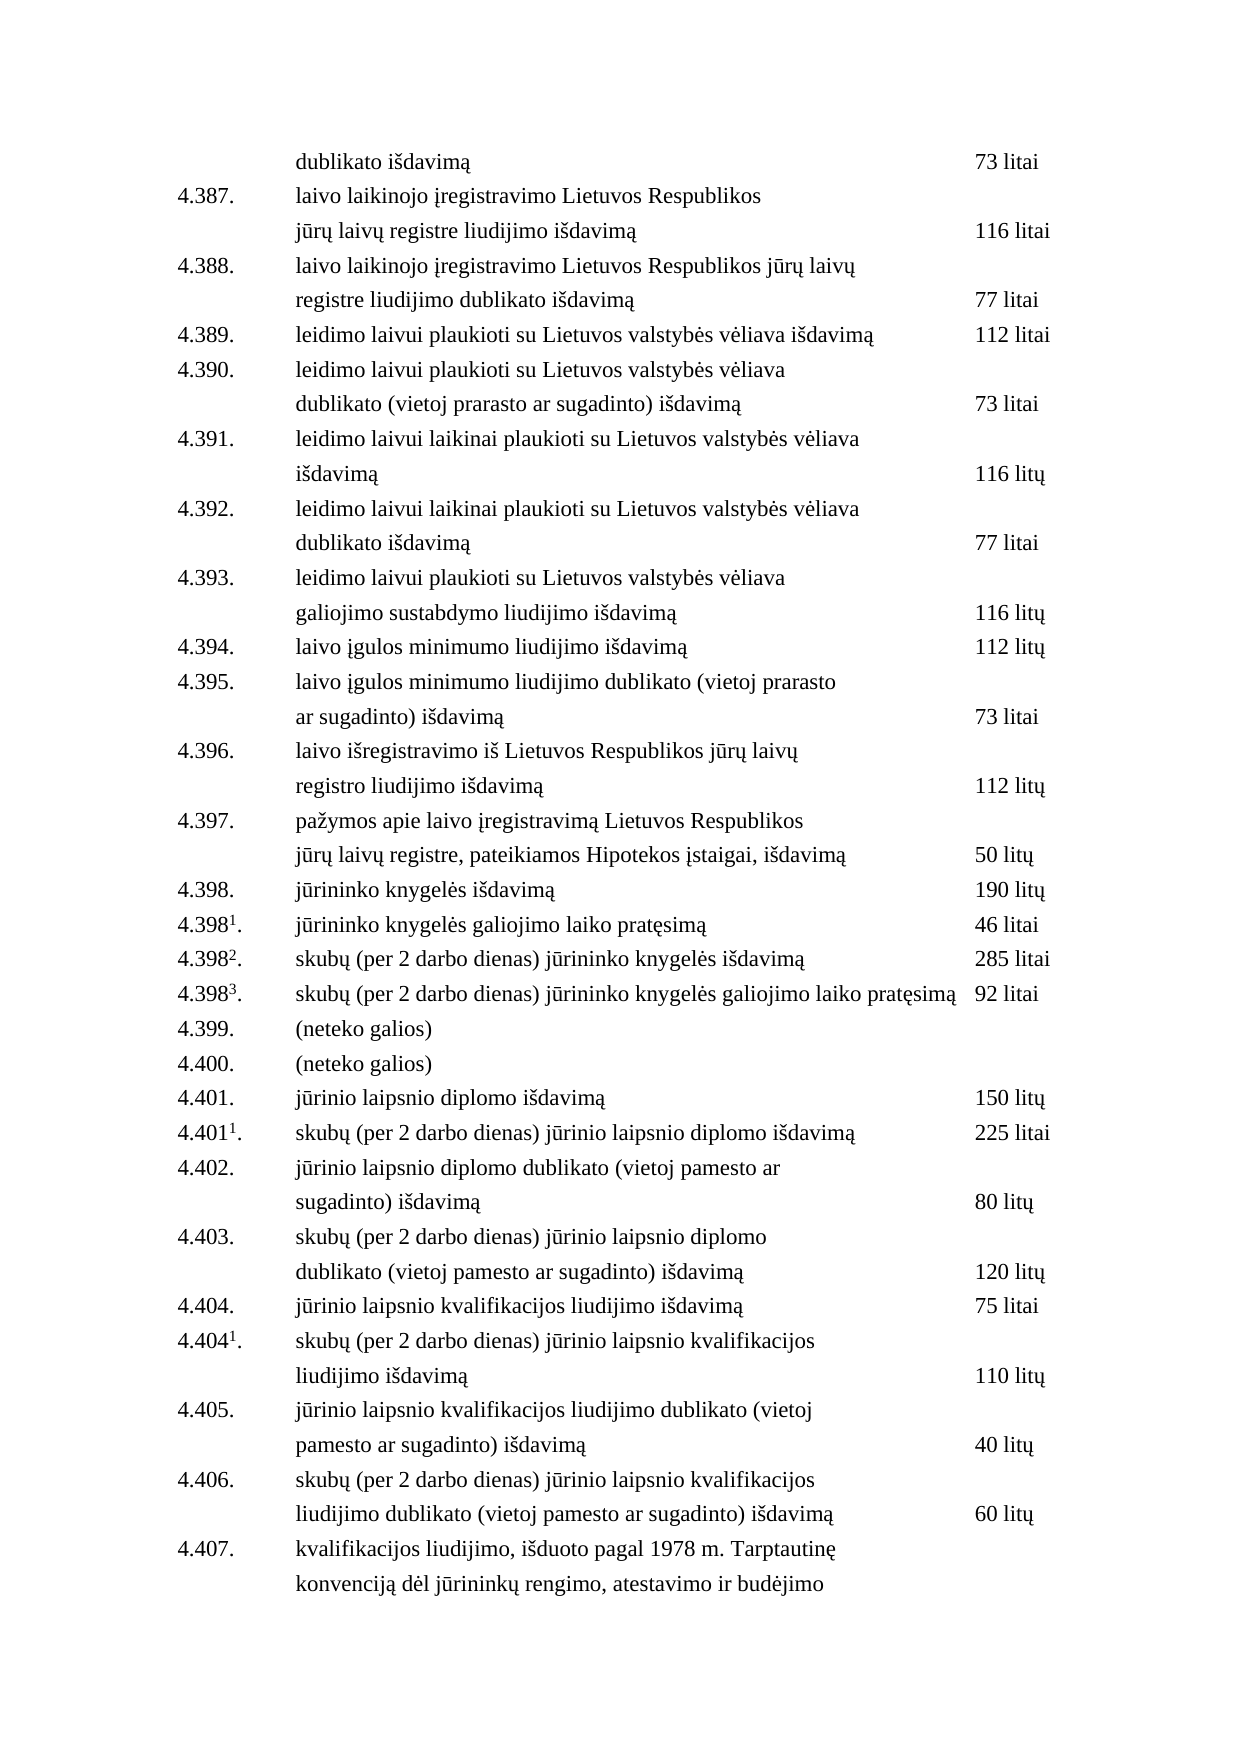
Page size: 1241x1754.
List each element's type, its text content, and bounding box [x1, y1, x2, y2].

text 4.4011. skubų (per 2 darbo dienas) jūrinio laipsnio diplomo išdavimą 225 litai [177, 1119, 1122, 1145]
text 4.4041. skubų (per 2 darbo dienas) jūrinio laipsnio kvalifikacijos [177, 1327, 1122, 1353]
text registre liudijimo dublikato išdavimą 77 litai [177, 286, 1122, 313]
text 4.389. leidimo laivui plaukioti su Lietuvos valstybės vėliava išdavimą 112 litai [177, 321, 1122, 347]
text 4.400. (neteko galios) [177, 1049, 1122, 1076]
text 4.392. leidimo laivui laikinai plaukioti su Lietuvos valstybės vėliava [177, 494, 1122, 521]
text 4.394. laivo įgulos minimumo liudijimo išdavimą 112 litų [177, 633, 1122, 660]
text galiojimo sustabdymo liudijimo išdavimą 116 litų [177, 599, 1122, 625]
text 4.401. jūrinio laipsnio diplomo išdavimą 150 litų [177, 1084, 1122, 1111]
text ar sugadinto) išdavimą 73 litai [177, 703, 1122, 729]
text pamesto ar sugadinto) išdavimą 40 litų [177, 1431, 1122, 1457]
text liudijimo dublikato (vietoj pamesto ar sugadinto) išdavimą 60 litų [177, 1501, 1122, 1527]
text 4.404. jūrinio laipsnio kvalifikacijos liudijimo išdavimą 75 litai [177, 1292, 1122, 1319]
text 4.397. pažymos apie laivo įregistravimą Lietuvos Respublikos [177, 807, 1122, 833]
text registro liudijimo išdavimą 112 litų [177, 772, 1122, 798]
text 4.388. laivo laikinojo įregistravimo Lietuvos Respublikos jūrų laivų [177, 252, 1122, 278]
text dublikato išdavimą 77 litai [177, 529, 1122, 556]
text 4.393. leidimo laivui plaukioti su Lietuvos valstybės vėliava [177, 564, 1122, 590]
text dublikato (vietoj pamesto ar sugadinto) išdavimą 120 litų [177, 1258, 1122, 1284]
text jūrų laivų registre, pateikiamos Hipotekos įstaigai, išdavimą 50 litų [177, 841, 1122, 868]
text 4.398. jūrininko knygelės išdavimą 190 litų [177, 876, 1122, 902]
text išdavimą 116 litų [177, 460, 1122, 486]
text 4.407. kvalifikacijos liudijimo, išduoto pagal 1978 m. Tarptautinę [177, 1535, 1122, 1562]
text 4.3983. skubų (per 2 darbo dienas) jūrininko knygelės galiojimo laiko pratęsimą 92 litai [177, 980, 1122, 1007]
text 4.3982. skubų (per 2 darbo dienas) jūrininko knygelės išdavimą 285 litai [177, 946, 1122, 972]
text 4.403. skubų (per 2 darbo dienas) jūrinio laipsnio diplomo [177, 1223, 1122, 1249]
text dublikato išdavimą 73 litai [177, 148, 1122, 174]
text 4.391. leidimo laivui laikinai plaukioti su Lietuvos valstybės vėliava [177, 425, 1122, 452]
text liudijimo išdavimą 110 litų [177, 1362, 1122, 1388]
text 4.395. laivo įgulos minimumo liudijimo dublikato (vietoj prarasto [177, 668, 1122, 694]
text 4.387. laivo laikinojo įregistravimo Lietuvos Respublikos [177, 182, 1122, 209]
text 4.399. (neteko galios) [177, 1015, 1122, 1041]
text 4.3981. jūrininko knygelės galiojimo laiko pratęsimą 46 litai [177, 911, 1122, 937]
text 4.405. jūrinio laipsnio kvalifikacijos liudijimo dublikato (vietoj [177, 1396, 1122, 1423]
text dublikato (vietoj prarasto ar sugadinto) išdavimą 73 litai [177, 391, 1122, 417]
text 4.402. jūrinio laipsnio diplomo dublikato (vietoj pamesto ar [177, 1154, 1122, 1180]
text 4.396. laivo išregistravimo iš Lietuvos Respublikos jūrų laivų [177, 737, 1122, 764]
text konvenciją dėl jūrininkų rengimo, atestavimo ir budėjimo [177, 1570, 1122, 1596]
text 4.406. skubų (per 2 darbo dienas) jūrinio laipsnio kvalifikacijos [177, 1466, 1122, 1492]
text sugadinto) išdavimą 80 litų [177, 1188, 1122, 1215]
text 4.390. leidimo laivui plaukioti su Lietuvos valstybės vėliava [177, 356, 1122, 382]
text jūrų laivų registre liudijimo išdavimą 116 litai [177, 217, 1122, 243]
